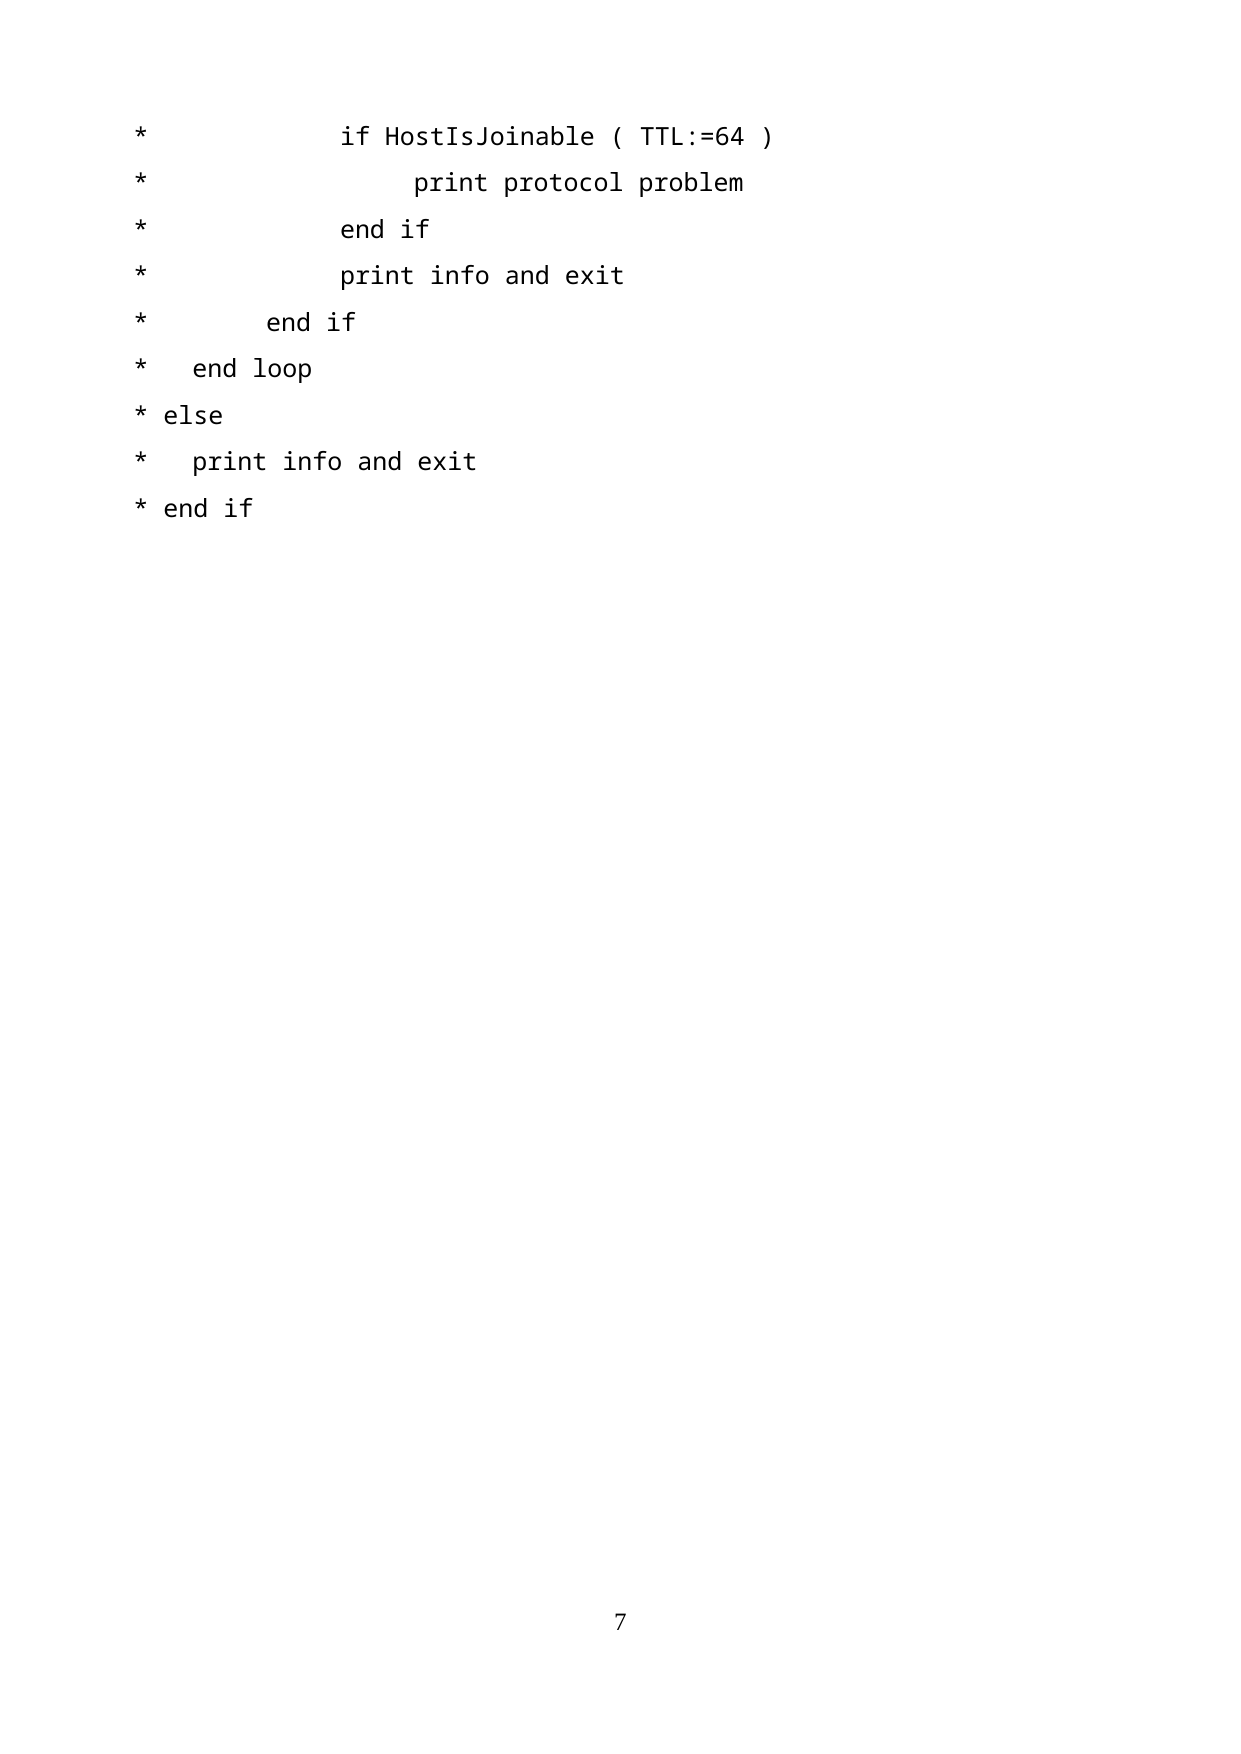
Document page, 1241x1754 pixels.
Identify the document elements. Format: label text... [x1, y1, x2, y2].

text * end if [118, 304, 1122, 338]
text * end loop [118, 351, 1122, 385]
text * end if [118, 491, 1122, 525]
text * print protocol problem [118, 165, 1122, 199]
text * else [118, 397, 1122, 432]
text * end if [118, 211, 1122, 245]
text * print info and exit [118, 444, 1122, 478]
text * print info and exit [118, 258, 1122, 292]
text * if HostIsJoinable ( TTL:=64 ) [118, 118, 1122, 152]
